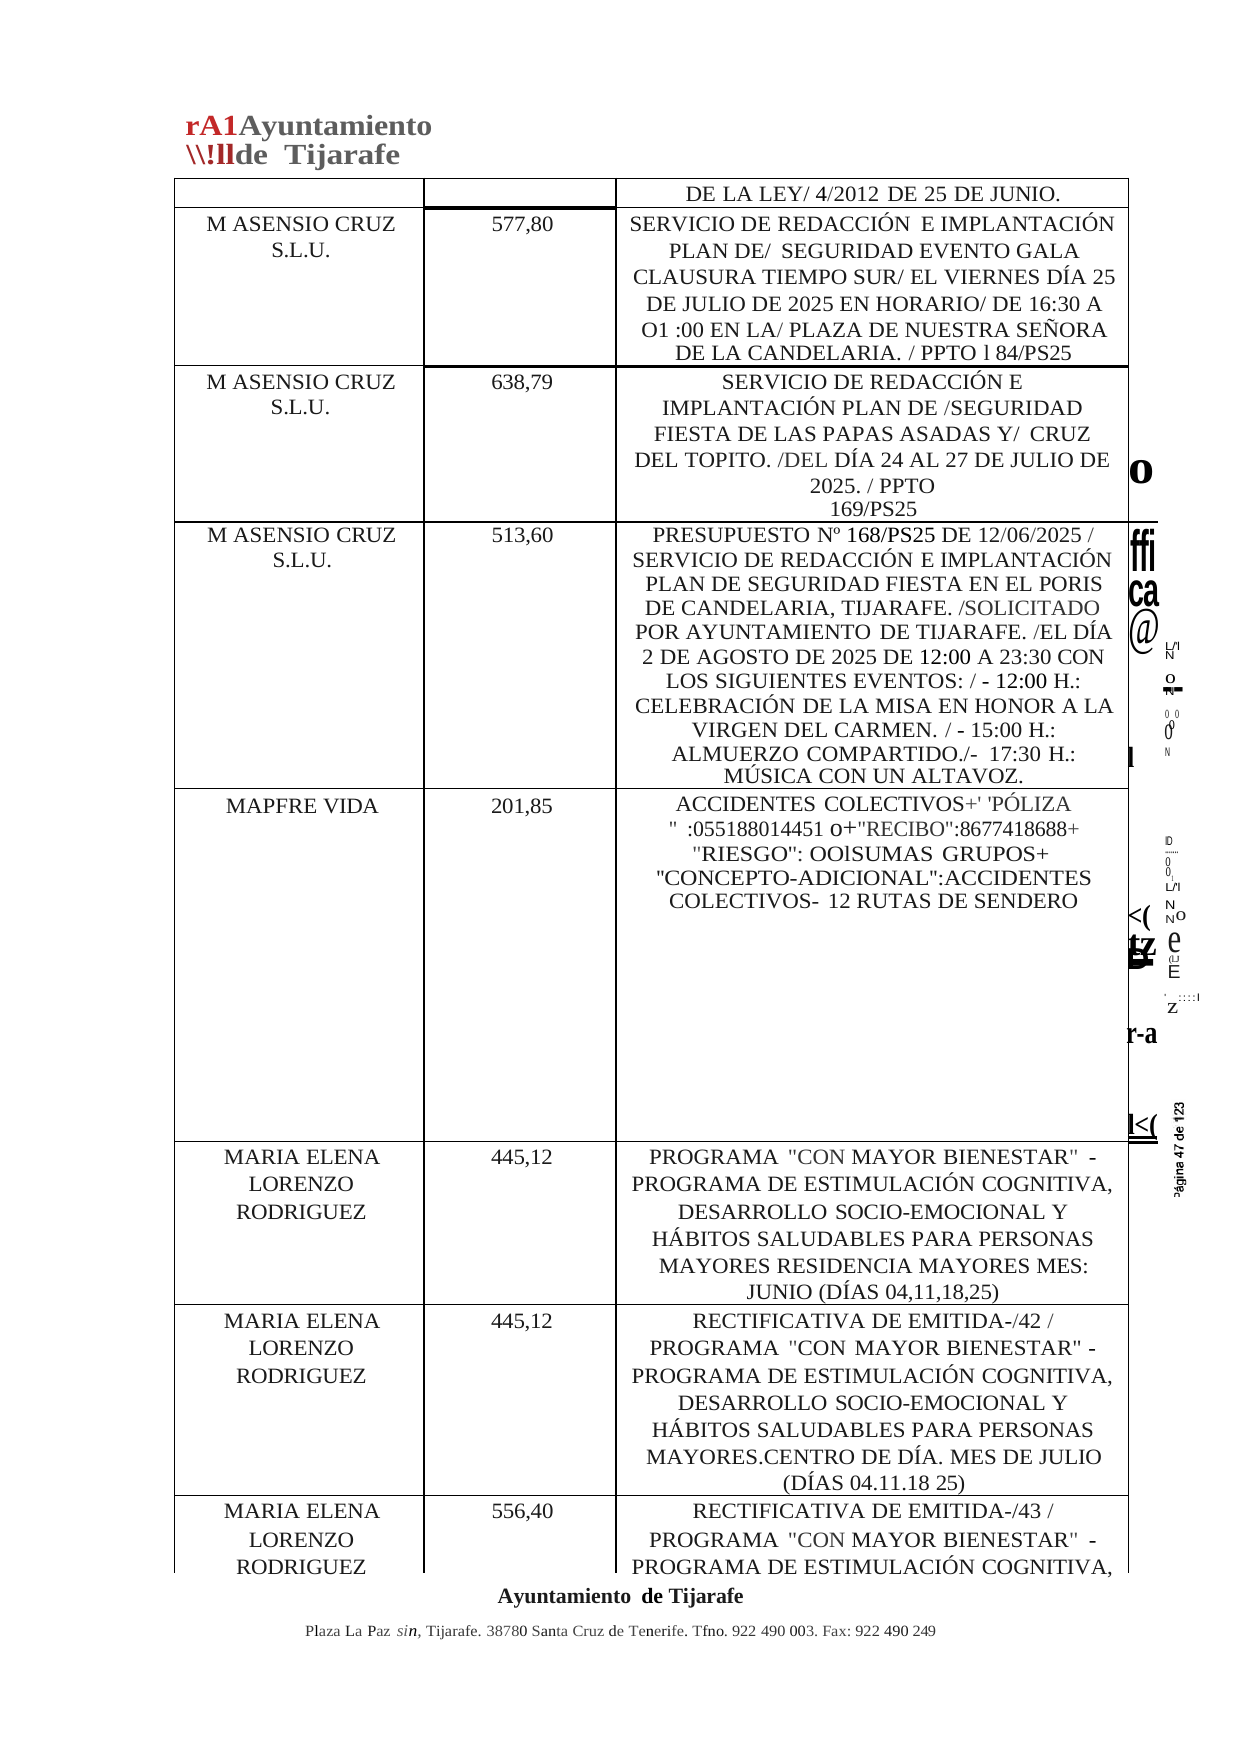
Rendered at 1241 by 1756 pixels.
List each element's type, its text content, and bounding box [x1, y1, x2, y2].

table_cell [425, 572, 615, 596]
table_cell [175, 1279, 423, 1303]
table_cell HÁBITOS SALUDABLES PARA PERSONAS [617, 1224, 1128, 1251]
table_cell M ASENSIO CRUZ [175, 523, 423, 547]
table_cell COLECTIVOS- 12 RUTAS DE SENDERO [617, 890, 1128, 1141]
table_cell RODRIGUEZ [175, 1552, 423, 1573]
table_cell [425, 596, 615, 620]
table_cell [175, 718, 423, 742]
table_cell [425, 742, 615, 766]
table_cell [425, 1333, 615, 1361]
table_cell ALMUERZO COMPARTIDO./- 17:30 H.: [617, 742, 1128, 766]
table_cell LORENZO [175, 1524, 423, 1552]
text o [1164, 717, 1173, 747]
table_cell [175, 620, 423, 644]
text o [1165, 849, 1201, 870]
table_header [425, 179, 615, 206]
table_cell ACCIDENTES COLECTIVOS+' 'PÓLIZA '' :055188014451 o+"RECIBO":8677418688+ [617, 789, 1128, 842]
table_cell [425, 718, 615, 742]
table_header DE LA LEY/ 4/2012 DE 25 DE JUNIO. [617, 179, 1128, 206]
table_cell [425, 1388, 615, 1415]
table_cell CELEBRACIÓN DE LA MISA EN HONOR A LA [617, 693, 1128, 717]
table_cell PROGRAMA DE ESTIMULACIÓN COGNITIVA, [617, 1169, 1128, 1196]
table_cell [425, 693, 615, 717]
table_cell 577,80 [425, 210, 615, 364]
table_cell RECTIFICATIVA DE EMITIDA-/43 / [617, 1496, 1128, 1524]
text ID [1165, 833, 1201, 848]
table_cell JUNIO (DÍAS 04,11,18,25) [617, 1279, 1128, 1303]
table_cell [425, 1415, 615, 1442]
text (l.J [1168, 954, 1181, 964]
table_cell [425, 842, 615, 866]
table_cell S.L.U. [175, 548, 423, 572]
table_cell SERVICIO DE REDACCIÓN E IMPLANTACIÓN [617, 548, 1128, 572]
table_header [175, 179, 423, 206]
text N [1165, 745, 1201, 759]
table_cell MARIA ELENA [175, 1496, 423, 1524]
table_cell [1129, 1144, 1158, 1573]
table_cell LOS SIGUIENTES EVENTOS: / - 12:00 H.: [617, 669, 1128, 693]
table_cell [425, 644, 615, 669]
table_cell MAPFRE VIDA [175, 789, 423, 842]
table_cell ''CONCEPTO-ADICIONAL'':ACCIDENTES [617, 866, 1128, 890]
table_cell [425, 1279, 615, 1303]
text o [1165, 860, 1171, 881]
table_cell [425, 1552, 615, 1573]
table_cell 2 DE AGOSTO DE 2025 DE 12:00 A 23:30 CON [617, 644, 1128, 669]
text ....... [1165, 840, 1181, 857]
table_cell [175, 890, 423, 1141]
table_cell MARIA ELENA [175, 1305, 423, 1333]
table_cell [425, 1251, 615, 1279]
table_cell LORENZO [175, 1169, 423, 1196]
table_cell 638,79 [425, 368, 615, 521]
table_cell DE CANDELARIA, TIJARAFE. /SOLICITADO [617, 596, 1128, 620]
table_cell VIRGEN DEL CARMEN. / - 15:00 H.: [617, 718, 1128, 742]
table_cell [175, 1443, 423, 1470]
table_header o [1129, 178, 1158, 521]
table_cell RECTIFICATIVA DE EMITIDA-/42 / [617, 1305, 1128, 1333]
text 0o0 [1173, 701, 1201, 733]
table_cell MARIA ELENA [175, 1142, 423, 1169]
text No [1165, 895, 1201, 913]
table_cell [175, 842, 423, 866]
text 'z::::l [1164, 986, 1201, 1005]
table_cell [425, 1169, 615, 1196]
table_cell DESARROLLO SOCIO-EMOCIONAL Y [617, 1388, 1128, 1415]
table_cell (DÍAS 04.11.18 25) [617, 1470, 1128, 1494]
table_cell [175, 1415, 423, 1442]
table_cell 513,60 [425, 523, 615, 547]
table_cell [175, 742, 423, 766]
table_cell PLAN DE SEGURIDAD FIESTA EN EL PORIS [617, 572, 1128, 596]
table_cell RODRIGUEZ [175, 1361, 423, 1388]
table_cell SERVICIO DE REDACCIÓN E IMPLANTACIÓN PLAN DE /SEGURIDAD FIESTA DE LAS PAPAS ASADAS Y/ CRUZ DEL TOPITO. /DEL DÍA 24 AL 27 DE JULIO DE 2025. / PPTO 169/PS25 [617, 368, 1128, 521]
table_cell [425, 1443, 615, 1470]
table_cell [425, 1196, 615, 1224]
table_cell [175, 1470, 423, 1494]
table_cell [175, 596, 423, 620]
table_cell PROGRAMA DE ESTIMULACIÓN COGNITIVA, [617, 1361, 1128, 1388]
table_cell POR AYUNTAMIENTO DE TIJARAFE. /EL DÍA [617, 620, 1128, 644]
table_cell [175, 693, 423, 717]
table_cell [425, 766, 615, 788]
table_cell 201,85 [425, 789, 615, 842]
table_cell MAYORES RESIDENCIA MAYORES MES: [617, 1251, 1128, 1279]
table_cell [175, 1251, 423, 1279]
table_cell [175, 866, 423, 890]
table_cell [425, 866, 615, 890]
table_cell PRESUPUESTO Nº 168/PS25 DE 12/06/2025 / [617, 523, 1128, 547]
table_cell [425, 1524, 615, 1552]
table_cell LORENZO [175, 1333, 423, 1361]
table_cell [425, 669, 615, 693]
table_cell [175, 669, 423, 693]
table_cell M ASENSIO CRUZ S.L.U. [175, 366, 423, 521]
subtitle e [1165, 914, 1201, 962]
table_cell 556,40 [425, 1496, 615, 1524]
table_cell M ASENSIO CRUZ S.L.U. [175, 208, 423, 364]
table_cell 445,12 [425, 1142, 615, 1169]
table_cell 445,12 [425, 1305, 615, 1333]
table_cell [175, 766, 423, 788]
table_cell [175, 572, 423, 596]
table_cell [175, 1224, 423, 1251]
table_cell [175, 644, 423, 669]
table_cell [425, 1224, 615, 1251]
table_cell [425, 548, 615, 572]
table_cell MAYORES.CENTRO DE DÍA. MES DE JULIO [617, 1443, 1128, 1470]
table_cell HÁBITOS SALUDABLES PARA PERSONAS [617, 1415, 1128, 1442]
table_cell SERVICIO DE REDACCIÓN E IMPLANTACIÓN PLAN DE/ SEGURIDAD EVENTO GALA CLAUSURA TIEMPO SUR/ EL VIERNES DÍA 25 DE JULIO DE 2025 EN HORARIO/ DE 16:30 A O1 :00 EN LA/ PLAZA DE NUESTRA SEÑORA DE LA CANDELARIA. / PPTO l 84/PS25 [617, 208, 1128, 364]
table_cell [425, 1361, 615, 1388]
table_cell [425, 1470, 615, 1494]
table_cell [425, 620, 615, 644]
table_cell PROGRAMA DE ESTIMULACIÓN COGNITIVA, [617, 1552, 1128, 1573]
text -- [1162, 652, 1183, 717]
table_cell DESARROLLO SOCIO-EMOCIONAL Y [617, 1196, 1128, 1224]
table_cell PROGRAMA "CON MAYOR BIENESTAR" - [617, 1333, 1128, 1361]
text L/'l [1165, 870, 1201, 894]
table_cell MÚSICA CON UN ALTAVOZ. [617, 766, 1128, 788]
table_cell [175, 1388, 423, 1415]
table_cell [425, 890, 615, 1141]
table_cell ffi ca @ l-<( tz Dr-a l<( [1129, 523, 1158, 1136]
table_cell ''RIESGO'': OOlSUMAS GRUPOS+ [617, 842, 1128, 866]
table_cell PROGRAMA "CON MAYOR BIENESTAR" - [617, 1142, 1128, 1169]
text E [1167, 962, 1201, 982]
table_cell RODRIGUEZ [175, 1196, 423, 1224]
table_cell PROGRAMA "CON MAYOR BIENESTAR" - [617, 1524, 1128, 1552]
